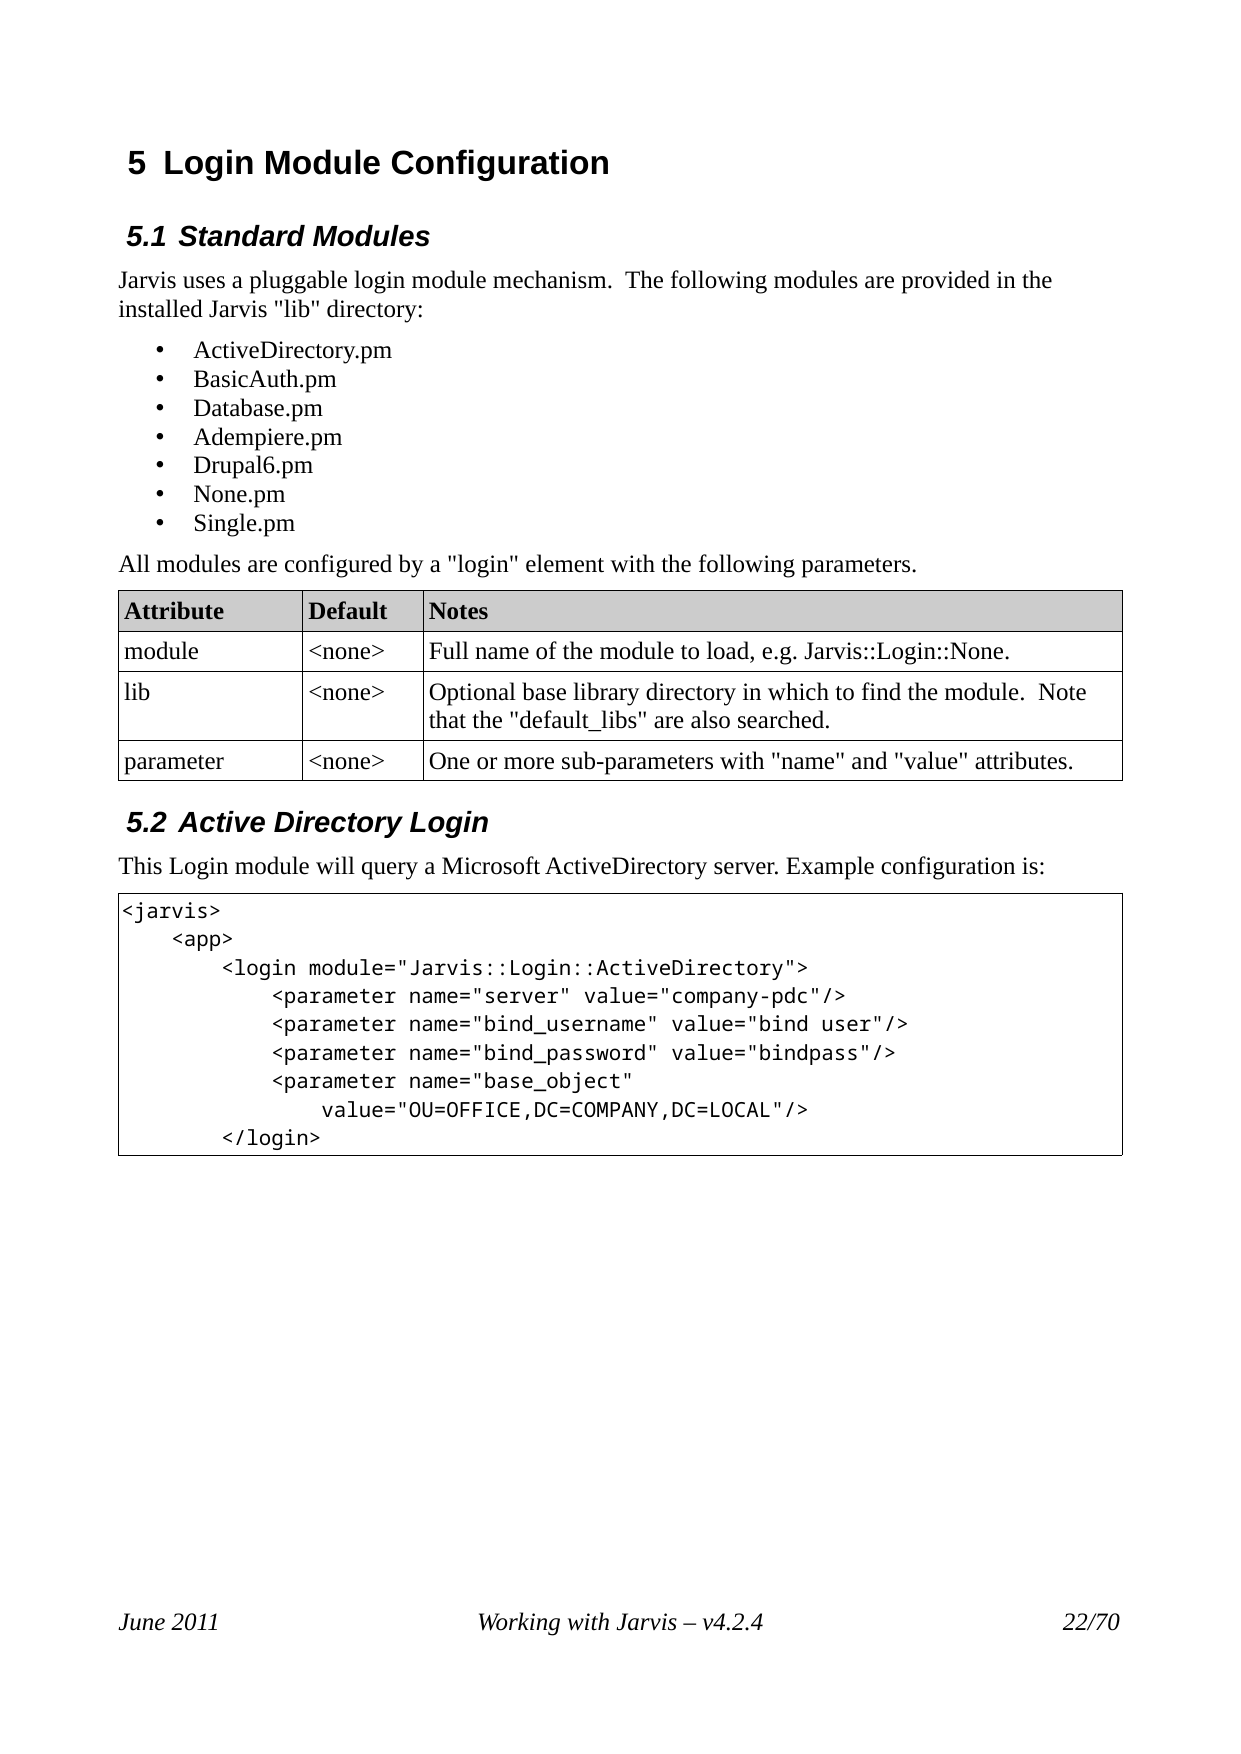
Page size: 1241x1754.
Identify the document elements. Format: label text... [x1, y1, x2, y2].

table_cell <none> [303, 741, 423, 780]
table_cell <none> [303, 672, 423, 740]
table_cell Optional base library directory in which to find the module. Note that the "default_libs" are also searched. [424, 672, 1122, 740]
table_cell Full name of the module to load, e.g. Jarvis::Login::None. [424, 632, 1122, 671]
list Single.pm [156, 508, 1122, 537]
table_cell One or more sub-parameters with "name" and "value" attributes. [424, 741, 1122, 780]
table_cell module [119, 632, 302, 671]
subtitle Login Module Configuration [118, 143, 1122, 182]
list Database.pm [156, 393, 1122, 422]
text <jarvis> [119, 894, 1122, 921]
text value="OU=OFFICE,DC=COMPANY,DC=LOCAL"/> [119, 1092, 1122, 1120]
table_header Attribute [119, 591, 302, 631]
text <parameter name="base_object" [119, 1063, 1122, 1092]
text This Login module will query a Microsoft ActiveDirectory server. Example configuration is: [118, 851, 1122, 880]
text <parameter name="server" value="company-pdc"/> [119, 978, 1122, 1006]
subtitle Standard Modules [118, 219, 1122, 253]
text <parameter name="bind_username" value="bind user"/> [119, 1006, 1122, 1035]
text <login module="Jarvis::Login::ActiveDirectory"> [119, 949, 1122, 978]
table_header Notes [424, 591, 1122, 631]
list Adempiere.pm [156, 422, 1122, 450]
list BasicAuth.pm [156, 364, 1122, 393]
list ActiveDirectory.pm [156, 335, 1122, 364]
list None.pm [156, 479, 1122, 508]
table_cell lib [119, 672, 302, 740]
text All modules are configured by a "login" element with the following parameters. [118, 549, 1122, 578]
text <app> [119, 921, 1122, 949]
subtitle Active Directory Login [118, 805, 1122, 839]
list Drupal6.pm [156, 450, 1122, 479]
text <parameter name="bind_password" value="bindpass"/> [119, 1035, 1122, 1063]
text Jarvis uses a pluggable login module mechanism. The following modules are provided in the installed Jarvis "lib" directory: [118, 265, 1122, 323]
text </login> [119, 1120, 1122, 1155]
table_cell <none> [303, 632, 423, 671]
table_cell parameter [119, 741, 302, 780]
table_header Default [303, 591, 423, 631]
